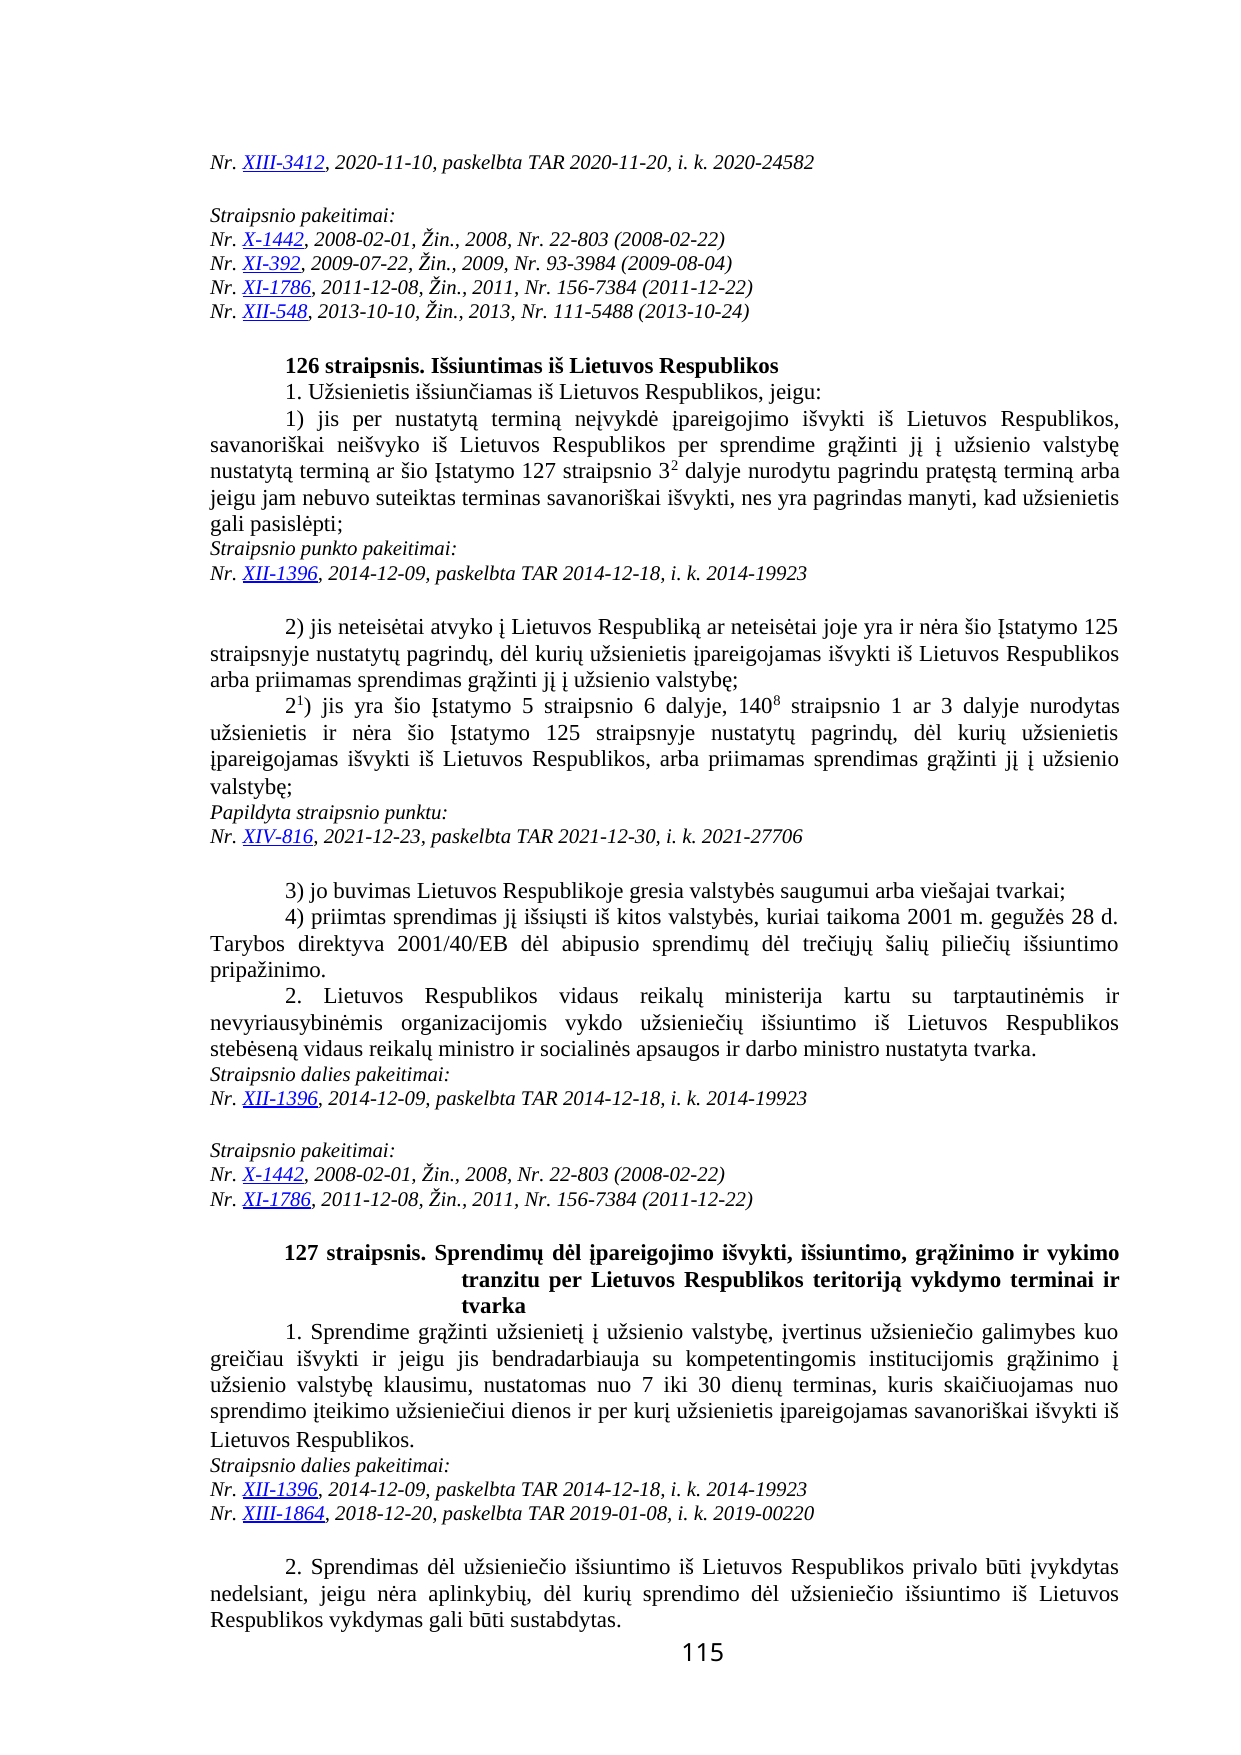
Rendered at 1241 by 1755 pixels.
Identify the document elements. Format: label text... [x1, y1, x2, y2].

text Straipsnio pakeitimai: [210, 1138, 1120, 1162]
text Nr. XIII-3412, 2020-11-10, paskelbta TAR 2020-11-20, i. k. 2020-24582 [210, 150, 1120, 174]
text Nr. XIV-816, 2021-12-23, paskelbta TAR 2021-12-30, i. k. 2021-27706 [210, 824, 1120, 848]
text 3) jo buvimas Lietuvos Respublikoje gresia valstybės saugumui arba viešajai tvarkai; [210, 877, 1120, 903]
text 1. Sprendime grąžinti užsienietį į užsienio valstybę, įvertinus užsieniečio galimybes kuo greičiau išvykti ir jeigu jis bendradarbiauja su kompetentingomis institucijomis grąžinimo į užsienio valstybę klausimu, nustatomas nuo 7 iki 30 dienų terminas, kuris skaičiuojamas nuo sprendimo įteikimo užsieniečiui dienos ir per kurį užsienietis įpareigojamas savanoriškai išvykti iš Lietuvos Respublikos. [210, 1318, 1120, 1452]
text 2) jis neteisėtai atvyko į Lietuvos Respubliką ar neteisėtai joje yra ir nėra šio Įstatymo 125 straipsnyje nustatytų pagrindų, dėl kurių užsienietis įpareigojamas išvykti iš Lietuvos Respublikos arba priimamas sprendimas grąžinti jį į užsienio valstybę; [210, 613, 1120, 692]
text Nr. XIII-1864, 2018-12-20, paskelbta TAR 2019-01-08, i. k. 2019-00220 [210, 1501, 1120, 1525]
text 127 straipsnis. Sprendimų dėl įpareigojimo išvykti, išsiuntimo, grąžinimo ir vykimo tranzitu per Lietuvos Respublikos teritoriją vykdymo terminai ir tvarka [284, 1239, 1120, 1318]
text 1) jis per nustatytą terminą neįvykdė įpareigojimo išvykti iš Lietuvos Respublikos, savanoriškai neišvyko iš Lietuvos Respublikos per sprendime grąžinti jį į užsienio valstybę nustatytą terminą ar šio Įstatymo 127 straipsnio 32 dalyje nurodytu pagrindu pratęstą terminą arba jeigu jam nebuvo suteiktas terminas savanoriškai išvykti, nes yra pagrindas manyti, kad užsienietis gali pasislėpti; [210, 404, 1120, 536]
text Nr. XI-1786, 2011-12-08, Žin., 2011, Nr. 156-7384 (2011-12-22) [210, 275, 1120, 299]
text Straipsnio dalies pakeitimai: [210, 1452, 1120, 1477]
text 126 straipsnis. Išsiuntimas iš Lietuvos Respublikos [210, 352, 1120, 378]
text Straipsnio punkto pakeitimai: [210, 536, 1120, 560]
text Nr. XII-1396, 2014-12-09, paskelbta TAR 2014-12-18, i. k. 2014-19923 [210, 1477, 1120, 1501]
text 4) priimtas sprendimas jį išsiųsti iš kitos valstybės, kuriai taikoma 2001 m. gegužės 28 d. Tarybos direktyva 2001/40/EB dėl abipusio sprendimų dėl trečiųjų šalių piliečių išsiuntimo pripažinimo. [210, 903, 1120, 982]
text Nr. X-1442, 2008-02-01, Žin., 2008, Nr. 22-803 (2008-02-22) [210, 1162, 1120, 1186]
text 2. Sprendimas dėl užsieniečio išsiuntimo iš Lietuvos Respublikos privalo būti įvykdytas nedelsiant, jeigu nėra aplinkybių, dėl kurių sprendimo dėl užsieniečio išsiuntimo iš Lietuvos Respublikos vykdymas gali būti sustabdytas. [210, 1553, 1120, 1632]
text 2. Lietuvos Respublikos vidaus reikalų ministerija kartu su tarptautinėmis ir nevyriausybinėmis organizacijomis vykdo užsieniečių išsiuntimo iš Lietuvos Respublikos stebėseną vidaus reikalų ministro ir socialinės apsaugos ir darbo ministro nustatyta tvarka. [210, 982, 1120, 1061]
text Nr. XI-392, 2009-07-22, Žin., 2009, Nr. 93-3984 (2009-08-04) [210, 251, 1120, 275]
text Straipsnio dalies pakeitimai: [210, 1061, 1120, 1086]
text Nr. XI-1786, 2011-12-08, Žin., 2011, Nr. 156-7384 (2011-12-22) [210, 1186, 1120, 1211]
text Nr. XII-1396, 2014-12-09, paskelbta TAR 2014-12-18, i. k. 2014-19923 [210, 560, 1120, 584]
text Nr. XII-548, 2013-10-10, Žin., 2013, Nr. 111-5488 (2013-10-24) [210, 299, 1120, 323]
text Nr. X-1442, 2008-02-01, Žin., 2008, Nr. 22-803 (2008-02-22) [210, 227, 1120, 251]
text Papildyta straipsnio punktu: [210, 800, 1120, 824]
text Nr. XII-1396, 2014-12-09, paskelbta TAR 2014-12-18, i. k. 2014-19923 [210, 1086, 1120, 1109]
text 1. Užsienietis išsiunčiamas iš Lietuvos Respublikos, jeigu: [210, 378, 1120, 404]
text Straipsnio pakeitimai: [210, 203, 1120, 227]
text 21) jis yra šio Įstatymo 5 straipsnio 6 dalyje, 1408 straipsnio 1 ar 3 dalyje nurodytas užsienietis ir nėra šio Įstatymo 125 straipsnyje nustatytų pagrindų, dėl kurių užsienietis įpareigojamas išvykti iš Lietuvos Respublikos, arba priimamas sprendimas grąžinti jį į užsienio valstybę; [210, 692, 1120, 800]
